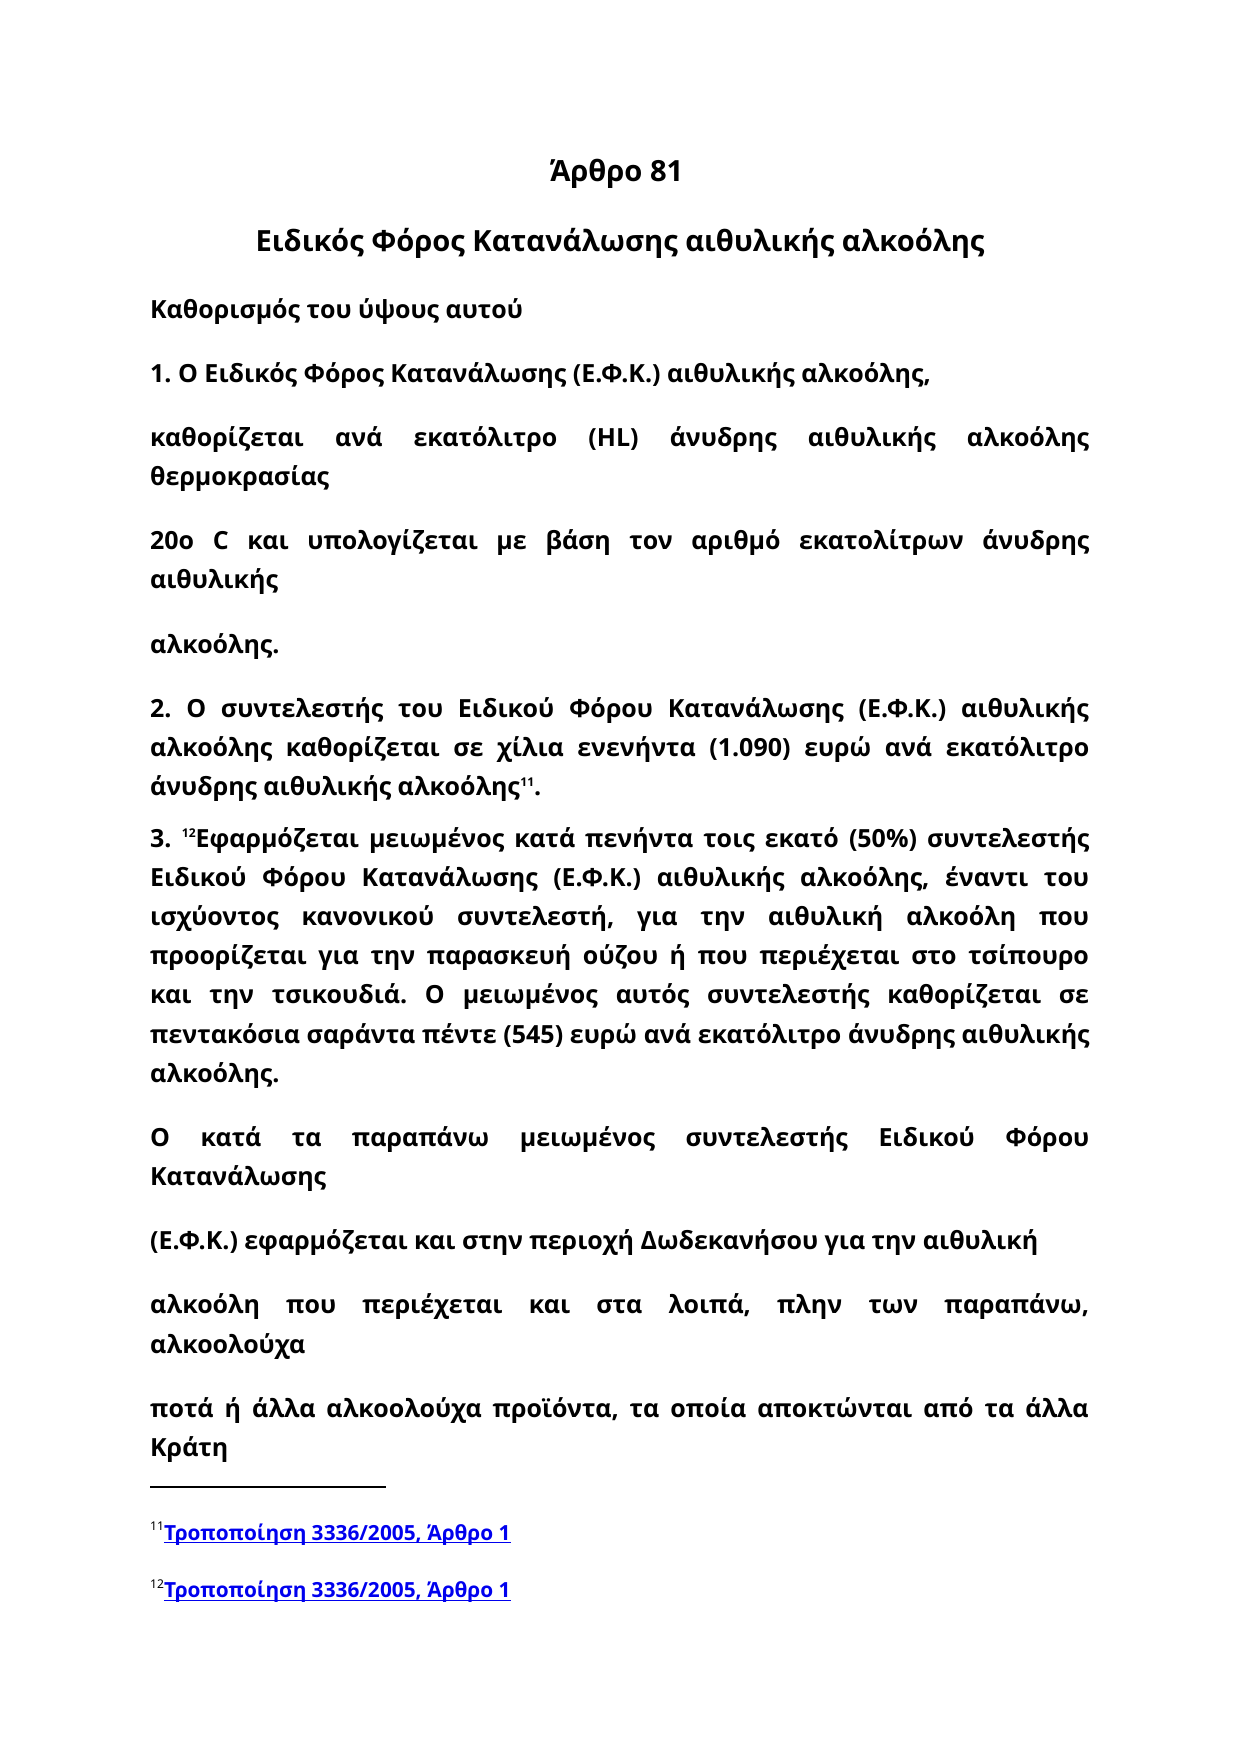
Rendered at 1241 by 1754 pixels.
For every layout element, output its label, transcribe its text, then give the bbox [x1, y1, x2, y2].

subtitle Άρθρο 81 [150, 150, 1090, 190]
text Ο κατά τα παραπάνω μειωμένος συντελεστής Ειδικού Φόρου Κατανάλωσης [150, 1119, 1090, 1193]
text αλκοόλης. [150, 626, 1090, 660]
text Τροποποίηση 3336/2005, Άρθρο 1 [150, 1518, 1090, 1546]
text 3. Εφαρμόζεται μειωμένος κατά πενήντα τοις εκατό (50%) συντελεστής Ειδικού Φόρου Κατανάλωσης (Ε.Φ.Κ.) αιθυλικής αλκοόλης, έναντι του ισχύοντος κανονικού συντελεστή, για την αιθυλική αλκοόλη που προορίζεται για την παρασκευή ούζου ή που περιέχεται στο τσίπουρο και την τσικουδιά. Ο μειωμένος αυτός συντελεστής καθορίζεται σε πεντακόσια σαράντα πέντε (545) ευρώ ανά εκατόλιτρο άνυδρης αιθυλικής αλκοόλης. [150, 820, 1090, 1089]
text 1. Ο Ειδικός Φόρος Κατανάλωσης (Ε.Φ.Κ.) αιθυλικής αλκοόλης, [150, 355, 1090, 389]
text 2. Ο συντελεστής του Ειδικού Φόρου Κατανάλωσης (Ε.Φ.Κ.) αιθυλικής αλκοόλης καθορίζεται σε χίλια ενενήντα (1.090) ευρώ ανά εκατόλιτρο άνυδρης αιθυλικής αλκοόλης. [150, 690, 1090, 803]
text αλκοόλη που περιέχεται και στα λοιπά, πλην των παραπάνω, αλκοολούχα [150, 1287, 1090, 1360]
text Τροποποίηση 3336/2005, Άρθρο 1 [150, 1576, 1090, 1604]
text 20ο C και υπολογίζεται με βάση τον αριθμό εκατολίτρων άνυδρης αιθυλικής [150, 523, 1090, 596]
text καθορίζεται ανά εκατόλιτρο (ΗL) άνυδρης αιθυλικής αλκοόλης θερμοκρασίας [150, 419, 1090, 493]
text ποτά ή άλλα αλκοολούχα προϊόντα, τα οποία αποκτώνται από τα άλλα Κράτη [150, 1390, 1090, 1464]
text (Ε.Φ.Κ.) εφαρμόζεται και στην περιοχή Δωδεκανήσου για την αιθυλική [150, 1223, 1090, 1257]
subtitle Ειδικός Φόρος Κατανάλωσης αιθυλικής αλκοόλης [150, 221, 1090, 260]
text Καθορισμός του ύψους αυτού [150, 291, 1090, 325]
